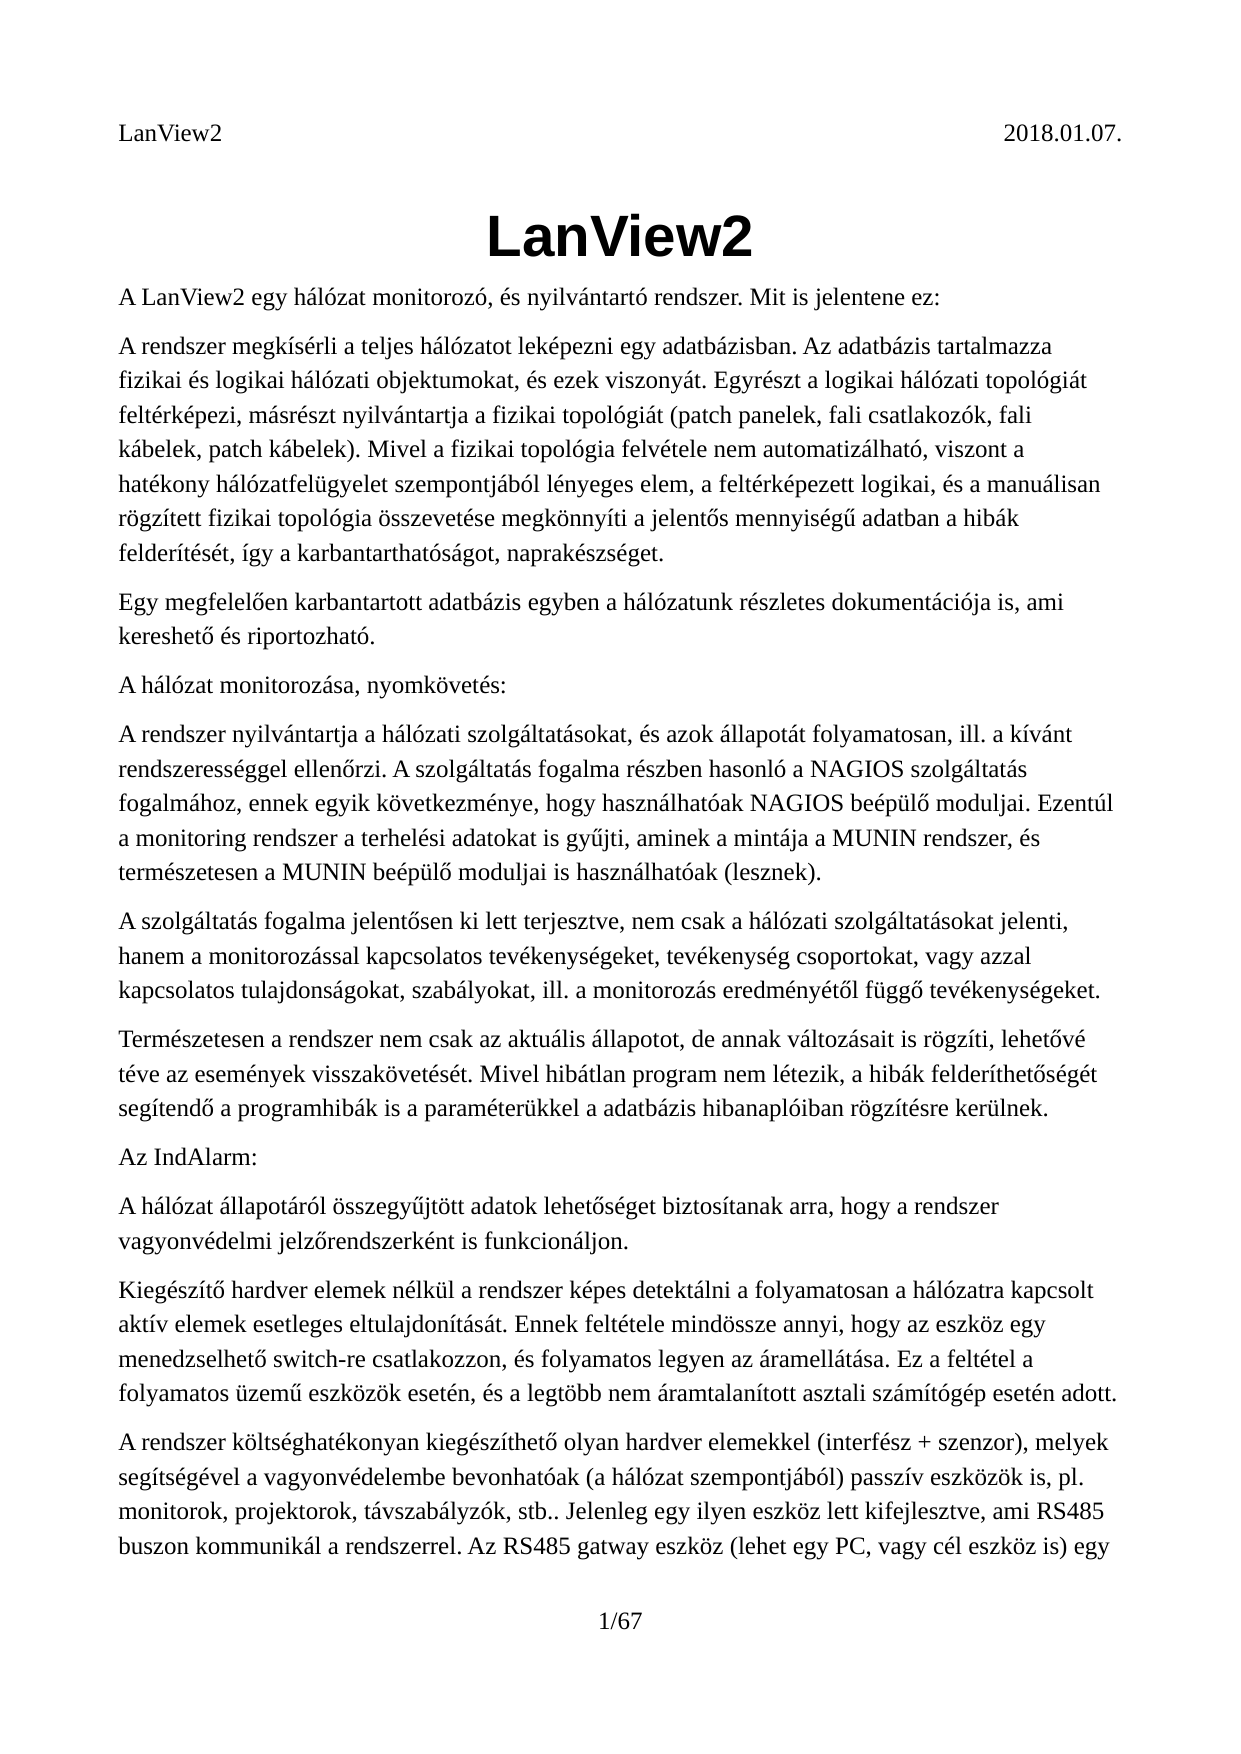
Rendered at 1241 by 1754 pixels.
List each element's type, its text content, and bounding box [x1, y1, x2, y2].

text A szolgáltatás fogalma jelentősen ki lett terjesztve, nem csak a hálózati szolgáltatásokat jelenti, hanem a monitorozással kapcsolatos tevékenységeket, tevékenység csoportokat, vagy azzal kapcsolatos tulajdonságokat, szabályokat, ill. a monitorozás eredményétől függő tevékenységeket. [118, 906, 1122, 1004]
text A rendszer nyilvántartja a hálózati szolgáltatásokat, és azok állapotát folyamatosan, ill. a kívánt rendszerességgel ellenőrzi. A szolgáltatás fogalma részben hasonló a NAGIOS szolgáltatás fogalmához, ennek egyik következménye, hogy használhatóak NAGIOS beépülő moduljai. Ezentúl a monitoring rendszer a terhelési adatokat is gyűjti, aminek a mintája a MUNIN rendszer, és természetesen a MUNIN beépülő moduljai is használhatóak (lesznek). [118, 719, 1122, 886]
text A rendszer megkísérli a teljes hálózatot leképezni egy adatbázisban. Az adatbázis tartalmazza fizikai és logikai hálózati objektumokat, és ezek viszonyát. Egyrészt a logikai hálózati topológiát feltérképezi, másrészt nyilvántartja a fizikai topológiát (patch panelek, fali csatlakozók, fali kábelek, patch kábelek). Mivel a fizikai topológia felvétele nem automatizálható, viszont a hatékony hálózatfelügyelet szempontjából lényeges elem, a feltérképezett logikai, és a manuálisan rögzített fizikai topológia összevetése megkönnyíti a jelentős mennyiségű adatban a hibák felderítését, így a karbantarthatóságot, naprakészséget. [118, 331, 1122, 566]
text Az IndAlarm: [118, 1142, 1122, 1171]
text A rendszer költséghatékonyan kiegészíthető olyan hardver elemekkel (interfész + szenzor), melyek segítségével a vagyonvédelembe bevonhatóak (a hálózat szempontjából) passzív eszközök is, pl. monitorok, projektorok, távszabályzók, stb.. Jelenleg egy ilyen eszköz lett kifejlesztve, ami RS485 buszon kommunikál a rendszerrel. Az RS485 gatway eszköz (lehet egy PC, vagy cél eszköz is) egy [118, 1427, 1122, 1559]
title LanView2 [118, 202, 1122, 269]
text A hálózat állapotáról összegyűjtött adatok lehetőséget biztosítanak arra, hogy a rendszer vagyonvédelmi jelzőrendszerként is funkcionáljon. [118, 1191, 1122, 1254]
text Egy megfelelően karbantartott adatbázis egyben a hálózatunk részletes dokumentációja is, ami kereshető és riportozható. [118, 587, 1122, 650]
text Természetesen a rendszer nem csak az aktuális állapotot, de annak változásait is rögzíti, lehetővé téve az események visszakövetését. Mivel hibátlan program nem létezik, a hibák felderíthetőségét segítendő a programhibák is a paraméterükkel a adatbázis hibanaplóiban rögzítésre kerülnek. [118, 1024, 1122, 1122]
text A LanView2 egy hálózat monitorozó, és nyilvántartó rendszer. Mit is jelentene ez: [118, 282, 1122, 310]
text Kiegészítő hardver elemek nélkül a rendszer képes detektálni a folyamatosan a hálózatra kapcsolt aktív elemek esetleges eltulajdonítását. Ennek feltétele mindössze annyi, hogy az eszköz egy menedzselhető switch-re csatlakozzon, és folyamatos legyen az áramellátása. Ez a feltétel a folyamatos üzemű eszközök esetén, és a legtöbb nem áramtalanított asztali számítógép esetén adott. [118, 1275, 1122, 1407]
text A hálózat monitorozása, nyomkövetés: [118, 670, 1122, 699]
